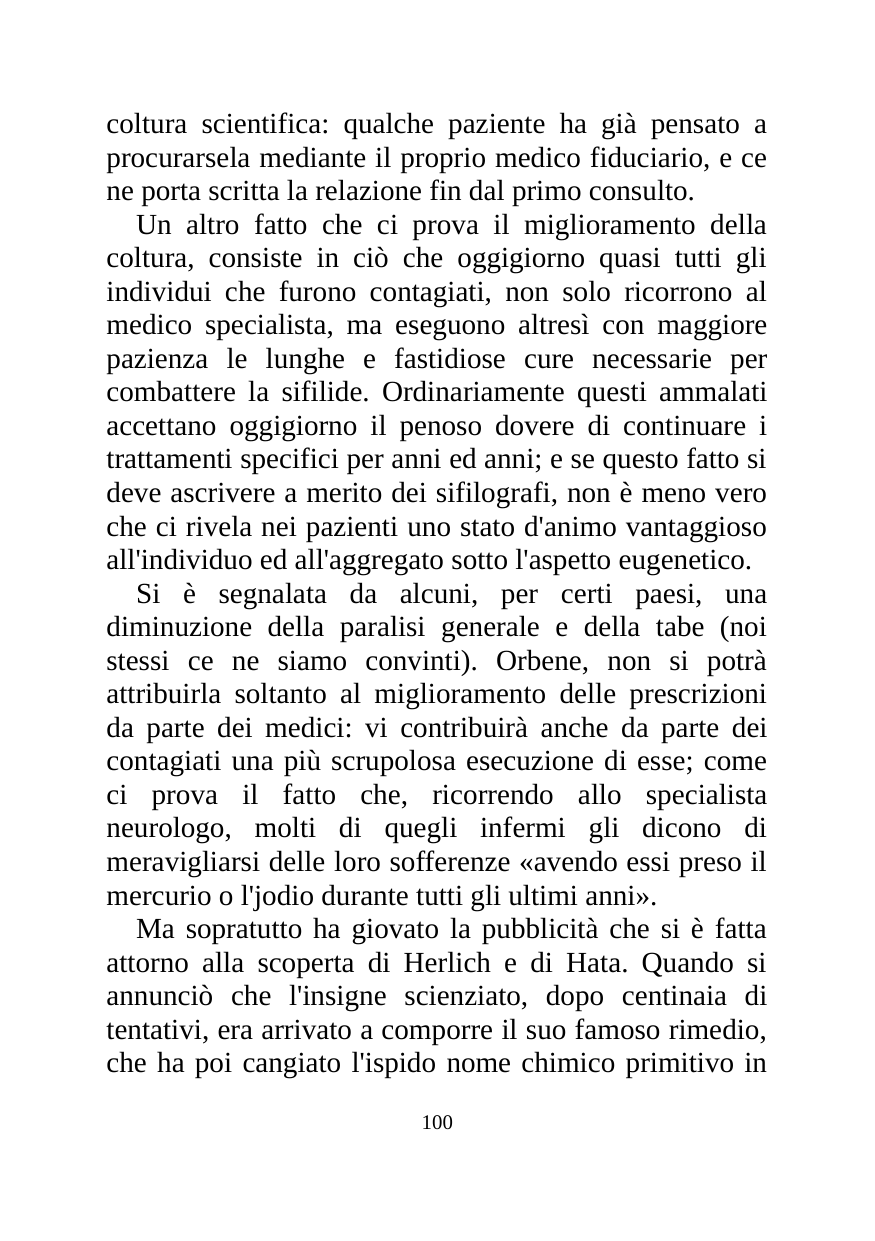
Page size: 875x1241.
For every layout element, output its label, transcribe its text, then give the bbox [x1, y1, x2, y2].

text Ma sopratutto ha giovato la pubblicità che si è fatta attorno alla scoperta di Herlich e di Hata. Quando si annunciò che l'insigne scienziato, dopo centinaia di tentativi, era arrivato a comporre il suo famoso rimedio, che ha poi cangiato l'ispido nome chimico primitivo in [106, 911, 768, 1079]
text coltura scientifica: qualche paziente ha già pensato a procurarsela mediante il proprio medico fiduciario, e ce ne porta scritta la relazione fin dal primo consulto. [106, 106, 768, 207]
text Si è segnalata da alcuni, per certi paesi, una diminuzione della paralisi generale e della tabe (noi stessi ce ne siamo convinti). Orbene, non si potrà attribuirla soltanto al miglioramento delle prescrizioni da parte dei medici: vi contribuirà anche da parte dei contagiati una più scrupolosa esecuzione di esse; come ci prova il fatto che, ricorrendo allo specialista neurologo, molti di quegli infermi gli dicono di meravigliarsi delle loro sofferenze «avendo essi preso il mercurio o l'jodio durante tutti gli ultimi anni». [106, 576, 768, 911]
text Un altro fatto che ci prova il miglioramento della coltura, consiste in ciò che oggigiorno quasi tutti gli individui che furono contagiati, non solo ricorrono al medico specialista, ma eseguono altresì con maggiore pazienza le lunghe e fastidiose cure necessarie per combattere la sifilide. Ordinariamente questi ammalati accettano oggigiorno il penoso dovere di continuare i trattamenti specifici per anni ed anni; e se questo fatto si deve ascrivere a merito dei sifilografi, non è meno vero che ci rivela nei pazienti uno stato d'animo vantaggioso all'individuo ed all'aggregato sotto l'aspetto eugenetico. [106, 207, 768, 576]
